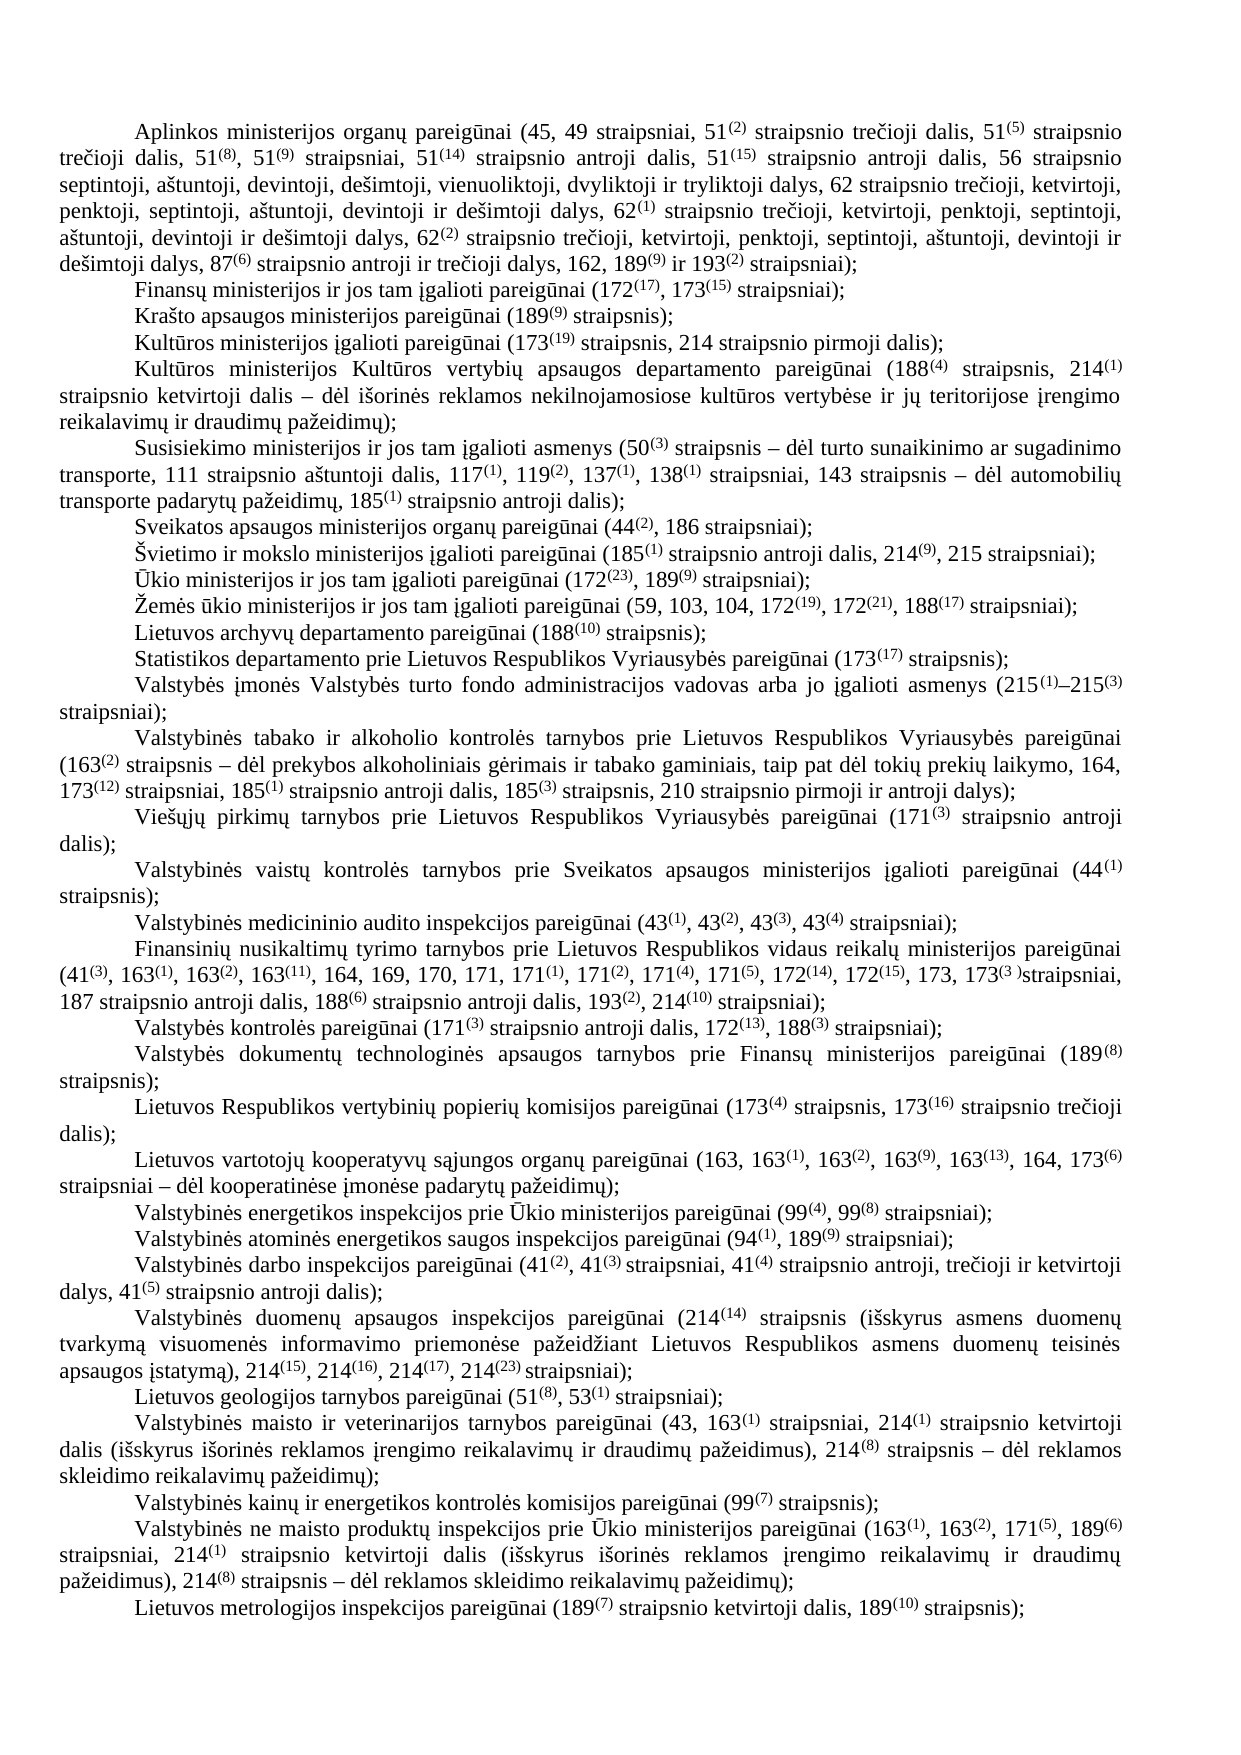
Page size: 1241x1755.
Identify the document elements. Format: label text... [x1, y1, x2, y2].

text Valstybinės darbo inspekcijos pareigūnai (41(2), 41(3) straipsniai, 41(4) straipsnio antroji, trečioji ir ketvirtoji dalys, 41(5) straipsnio antroji dalis); [59, 1251, 1122, 1304]
text Lietuvos geologijos tarnybos pareigūnai (51(8), 53(1) straipsniai); [59, 1383, 1122, 1409]
text Lietuvos metrologijos inspekcijos pareigūnai (189(7) straipsnio ketvirtoji dalis, 189(10) straipsnis); [59, 1594, 1122, 1620]
text Švietimo ir mokslo ministerijos įgalioti pareigūnai (185(1) straipsnio antroji dalis, 214(9), 215 straipsniai); [59, 540, 1122, 566]
text Krašto apsaugos ministerijos pareigūnai (189(9) straipsnis); [59, 303, 1122, 329]
text Žemės ūkio ministerijos ir jos tam įgalioti pareigūnai (59, 103, 104, 172(19), 172(21), 188(17) straipsniai); [59, 592, 1122, 619]
text Valstybinės energetikos inspekcijos prie Ūkio ministerijos pareigūnai (99(4), 99(8) straipsniai); [59, 1199, 1122, 1225]
text Valstybės kontrolės pareigūnai (171(3) straipsnio antroji dalis, 172(13), 188(3) straipsniai); [59, 1014, 1122, 1041]
text Lietuvos Respublikos vertybinių popierių komisijos pareigūnai (173(4) straipsnis, 173(16) straipsnio trečioji dalis); [59, 1093, 1122, 1146]
text Finansų ministerijos ir jos tam įgalioti pareigūnai (172(17), 173(15) straipsniai); [59, 276, 1122, 303]
text Statistikos departamento prie Lietuvos Respublikos Vyriausybės pareigūnai (173(17) straipsnis); [59, 645, 1122, 672]
text Kultūros ministerijos įgalioti pareigūnai (173(19) straipsnis, 214 straipsnio pirmoji dalis); [59, 329, 1122, 355]
text Valstybės įmonės Valstybės turto fondo administracijos vadovas arba jo įgalioti asmenys (215(1)–215(3) straipsniai); [59, 672, 1122, 724]
text Valstybinės duomenų apsaugos inspekcijos pareigūnai (214(14) straipsnis (išskyrus asmens duomenų tvarkymą visuomenės informavimo priemonėse pažeidžiant Lietuvos Respublikos asmens duomenų teisinės apsaugos įstatymą), 214(15), 214(16), 214(17), 214(23) straipsniai); [59, 1304, 1122, 1383]
text Valstybinės tabako ir alkoholio kontrolės tarnybos prie Lietuvos Respublikos Vyriausybės pareigūnai (163(2) straipsnis – dėl prekybos alkoholiniais gėrimais ir tabako gaminiais, taip pat dėl tokių prekių laikymo, 164, 173(12) straipsniai, 185(1) straipsnio antroji dalis, 185(3) straipsnis, 210 straipsnio pirmoji ir antroji dalys); [59, 724, 1122, 803]
text Sveikatos apsaugos ministerijos organų pareigūnai (44(2), 186 straipsniai); [59, 513, 1122, 540]
text Kultūros ministerijos Kultūros vertybių apsaugos departamento pareigūnai (188(4) straipsnis, 214(1) straipsnio ketvirtoji dalis – dėl išorinės reklamos nekilnojamosiose kultūros vertybėse ir jų teritorijose įrengimo reikalavimų ir draudimų pažeidimų); [59, 355, 1122, 434]
text Valstybinės maisto ir veterinarijos tarnybos pareigūnai (43, 163(1) straipsniai, 214(1) straipsnio ketvirtoji dalis (išskyrus išorinės reklamos įrengimo reikalavimų ir draudimų pažeidimus), 214(8) straipsnis – dėl reklamos skleidimo reikalavimų pažeidimų); [59, 1409, 1122, 1488]
text Valstybinės atominės energetikos saugos inspekcijos pareigūnai (94(1), 189(9) straipsniai); [59, 1225, 1122, 1251]
text Ūkio ministerijos ir jos tam įgalioti pareigūnai (172(23), 189(9) straipsniai); [59, 566, 1122, 592]
text Valstybinės kainų ir energetikos kontrolės komisijos pareigūnai (99(7) straipsnis); [59, 1488, 1122, 1515]
text Aplinkos ministerijos organų pareigūnai (45, 49 straipsniai, 51(2) straipsnio trečioji dalis, 51(5) straipsnio trečioji dalis, 51(8), 51(9) straipsniai, 51(14) straipsnio antroji dalis, 51(15) straipsnio antroji dalis, 56 straipsnio septintoji, aštuntoji, devintoji, dešimtoji, vienuoliktoji, dvyliktoji ir tryliktoji dalys, 62 straipsnio trečioji, ketvirtoji, penktoji, septintoji, aštuntoji, devintoji ir dešimtoji dalys, 62(1) straipsnio trečioji, ketvirtoji, penktoji, septintoji, aštuntoji, devintoji ir dešimtoji dalys, 62(2) straipsnio trečioji, ketvirtoji, penktoji, septintoji, aštuntoji, devintoji ir dešimtoji dalys, 87(6) straipsnio antroji ir trečioji dalys, 162, 189(9) ir 193(2) straipsniai); [59, 118, 1122, 276]
text Valstybinės medicininio audito inspekcijos pareigūnai (43(1), 43(2), 43(3), 43(4) straipsniai); [59, 909, 1122, 935]
text Viešųjų pirkimų tarnybos prie Lietuvos Respublikos Vyriausybės pareigūnai (171(3) straipsnio antroji dalis); [59, 803, 1122, 856]
text Susisiekimo ministerijos ir jos tam įgalioti asmenys (50(3) straipsnis – dėl turto sunaikinimo ar sugadinimo transporte, 111 straipsnio aštuntoji dalis, 117(1), 119(2), 137(1), 138(1) straipsniai, 143 straipsnis – dėl automobilių transporte padarytų pažeidimų, 185(1) straipsnio antroji dalis); [59, 434, 1122, 513]
text Valstybinės ne maisto produktų inspekcijos prie Ūkio ministerijos pareigūnai (163(1), 163(2), 171(5), 189(6) straipsniai, 214(1) straipsnio ketvirtoji dalis (išskyrus išorinės reklamos įrengimo reikalavimų ir draudimų pažeidimus), 214(8) straipsnis – dėl reklamos skleidimo reikalavimų pažeidimų); [59, 1515, 1122, 1594]
text Lietuvos vartotojų kooperatyvų sąjungos organų pareigūnai (163, 163(1), 163(2), 163(9), 163(13), 164, 173(6) straipsniai – dėl kooperatinėse įmonėse padarytų pažeidimų); [59, 1146, 1122, 1199]
text Finansinių nusikaltimų tyrimo tarnybos prie Lietuvos Respublikos vidaus reikalų ministerijos pareigūnai (41(3), 163(1), 163(2), 163(11), 164, 169, 170, 171, 171(1), 171(2), 171(4), 171(5), 172(14), 172(15), 173, 173(3 )straipsniai, 187 straipsnio antroji dalis, 188(6) straipsnio antroji dalis, 193(2), 214(10) straipsniai); [59, 935, 1122, 1014]
text Lietuvos archyvų departamento pareigūnai (188(10) straipsnis); [59, 619, 1122, 645]
text Valstybinės vaistų kontrolės tarnybos prie Sveikatos apsaugos ministerijos įgalioti pareigūnai (44(1) straipsnis); [59, 856, 1122, 909]
text Valstybės dokumentų technologinės apsaugos tarnybos prie Finansų ministerijos pareigūnai (189(8) straipsnis); [59, 1041, 1122, 1093]
